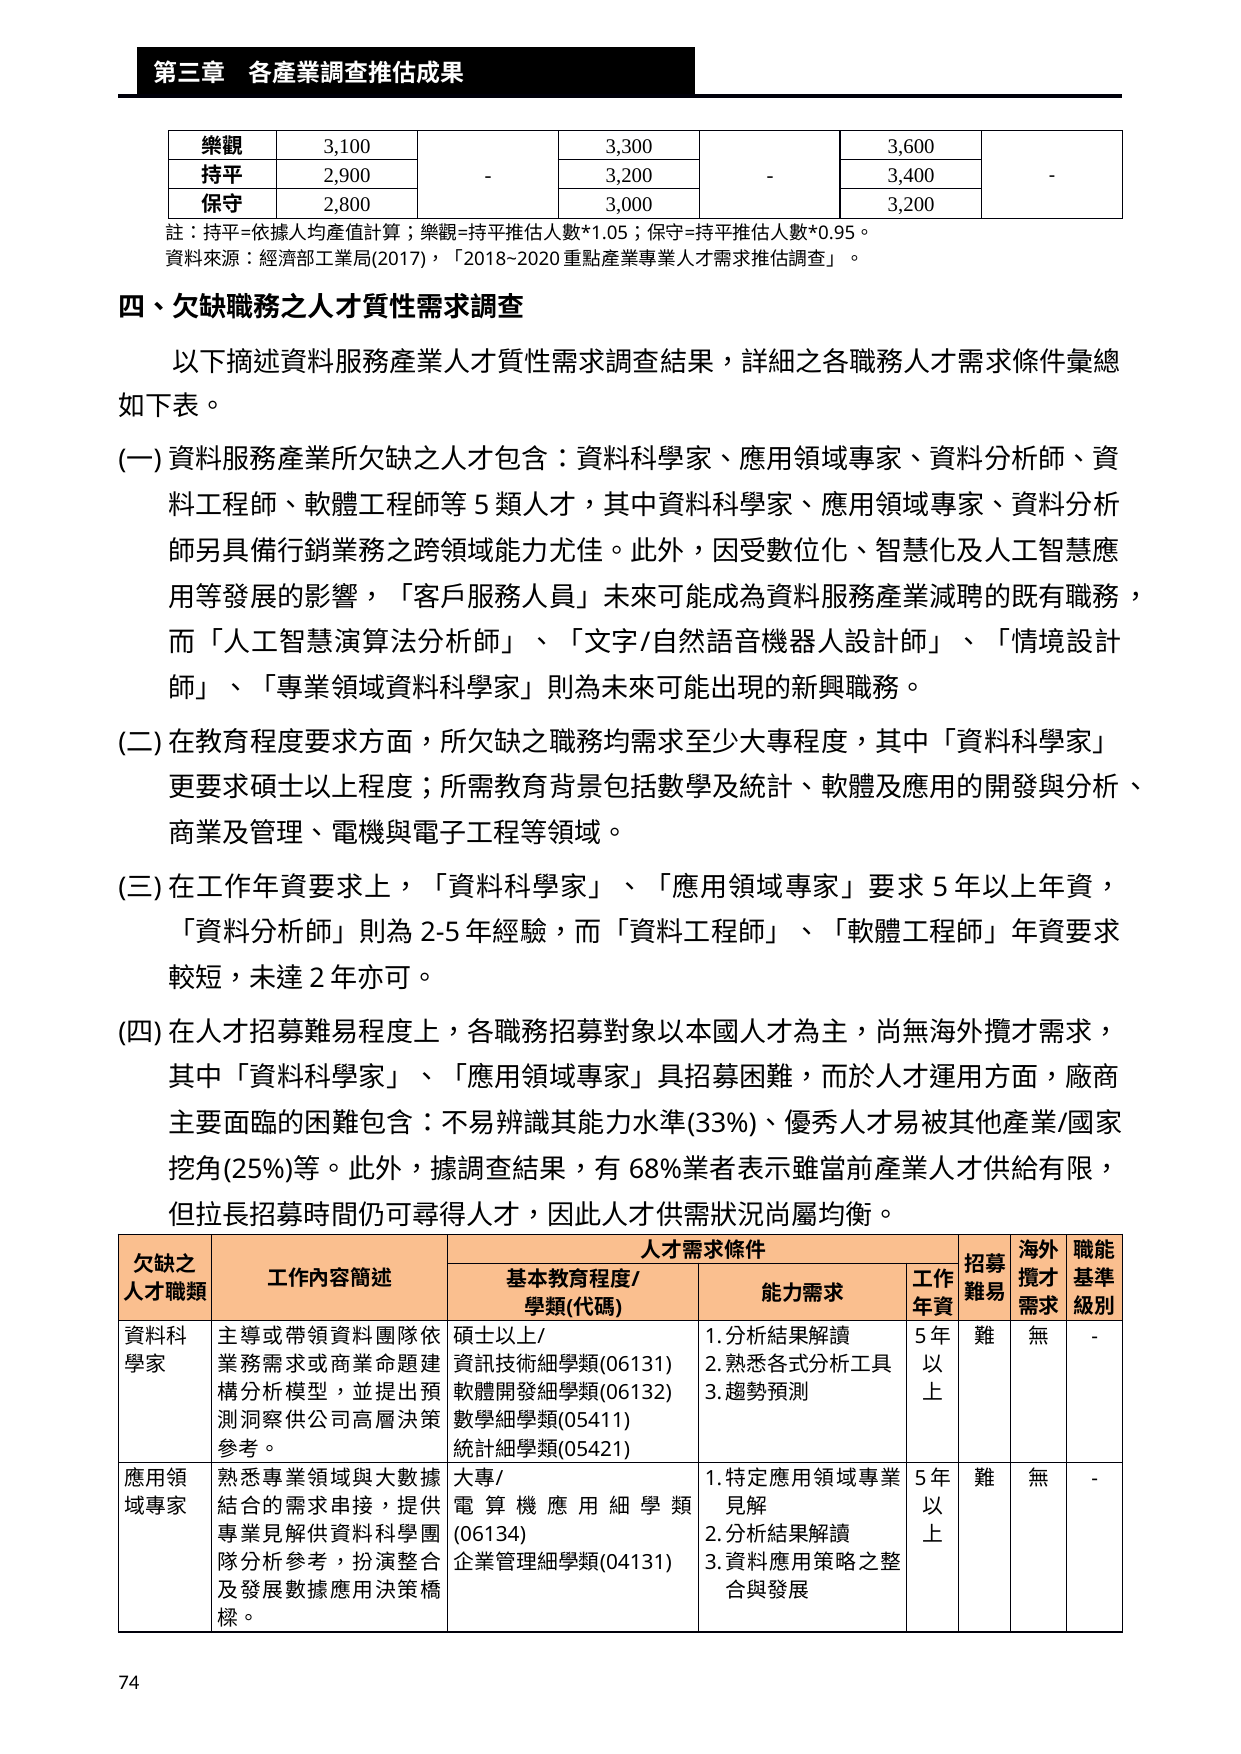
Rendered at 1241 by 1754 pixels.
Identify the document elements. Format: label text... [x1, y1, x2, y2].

table_cell 大專/ 電算機應用細學類(06134) 企業管理細學類(04131) [448, 1463, 698, 1631]
table_cell 無 [1011, 1321, 1066, 1462]
text 四、欠缺職務之人才質性需求調查 [118, 282, 1122, 326]
table_header 招募難易 [959, 1235, 1010, 1320]
list 在工作年資要求上，「資料科學家」、「應用領域專家」要求5年以上年資，「資料分析師」則為2-5年經驗，而「資料工程師」、「軟體工程師」年資要求較短，未達2年亦可。 [118, 859, 1122, 997]
table_cell 5年以上 [907, 1321, 958, 1462]
table_cell 3,200 [841, 189, 981, 217]
table_cell - [700, 131, 839, 217]
table_cell 3,100 [277, 131, 417, 159]
list 在教育程度要求方面，所欠缺之職務均需求至少大專程度，其中「資料科學家」更要求碩士以上程度；所需教育背景包括數學及統計、軟體及應用的開發與分析、商業及管理、電機與電子工程等領域。 [118, 714, 1122, 852]
table_cell 工作 年資 [907, 1264, 958, 1320]
table_cell 難 [959, 1463, 1010, 1631]
list 資料來源：經濟部工業局(2017)，「2018~2020重點產業專業人才需求推估調查」。 [156, 244, 1122, 271]
table_cell 2,900 [277, 160, 417, 188]
table_header 海外攬才需求 [1011, 1235, 1066, 1320]
list 資料服務產業所欠缺之人才包含：資料科學家、應用領域專家、資料分析師、資料工程師、軟體工程師等5類人才，其中資料科學家、應用領域專家、資料分析師另具備行銷業務之跨領域能力尤佳。此外，因受數位化、智慧化及人工智慧應用等發展的影響，「客戶服務人員」未來可能成為資料服務產業減聘的既有職務，而「人工智慧演算法分析師」、「文字/自然語音機器人設計師」、「情境設計師」、「專業領域資料科學家」則為未來可能出現的新興職務。 [118, 432, 1122, 707]
table_cell 主導或帶領資料團隊依業務需求或商業命題建構分析模型，並提出預測洞察供公司高層決策參考。 [212, 1321, 447, 1462]
text 以下摘述資料服務產業人才質性需求調查結果，詳細之各職務人才需求條件彙總如下表。 [118, 337, 1122, 424]
table_cell 應用領域專家 [119, 1463, 211, 1631]
table_cell 分析結果解讀 熟悉各式分析工具 趨勢預測 [699, 1321, 906, 1462]
table_cell 基本教育程度/ 學類(代碼) [448, 1264, 698, 1320]
table_cell - [418, 131, 558, 217]
table_header 工作內容簡述 [212, 1235, 447, 1320]
table_cell 碩士以上/ 資訊技術細學類(06131) 軟體開發細學類(06132) 數學細學類(05411) 統計細學類(05421) [448, 1321, 698, 1462]
table_cell 3,600 [841, 131, 981, 159]
table_cell 5年以上 [907, 1463, 958, 1631]
table_cell 熟悉專業領域與大數據結合的需求串接，提供專業見解供資料科學團隊分析參考，扮演整合及發展數據應用決策橋樑。 [212, 1463, 447, 1631]
list 在人才招募難易程度上，各職務招募對象以本國人才為主，尚無海外攬才需求，其中「資料科學家」、「應用領域專家」具招募困難，而於人才運用方面，廠商主要面臨的困難包含：不易辨識其能力水準(33%)、優秀人才易被其他產業/國家挖角(25%)等。此外，據調查結果，有68%業者表示雖當前產業人才供給有限，但拉長招募時間仍可尋得人才，因此人才供需狀況尚屬均衡。 [118, 1004, 1122, 1233]
table_cell 難 [959, 1321, 1010, 1462]
table_header 欠缺之 人才職類 [119, 1235, 211, 1320]
table_cell - [1067, 1463, 1122, 1631]
table_cell - [982, 131, 1122, 217]
table_cell 2,800 [277, 189, 417, 217]
table_cell 3,000 [559, 189, 699, 217]
table_cell - [1067, 1321, 1122, 1462]
table_cell 能力需求 [699, 1264, 906, 1320]
table_cell 特定應用領域專業見解 分析結果解讀 資料應用策略之整合與發展 [699, 1463, 906, 1631]
table_cell 3,300 [559, 131, 699, 159]
table_header 人才需求條件 [448, 1235, 958, 1263]
table_cell 無 [1011, 1463, 1066, 1631]
table_cell 3,200 [559, 160, 699, 188]
table_cell 持平 [169, 160, 276, 188]
list 註：持平=依據人均產值計算；樂觀=持平推估人數*1.05；保守=持平推估人數*0.95。 [156, 218, 1122, 244]
table_header 職能基準級別 [1067, 1235, 1122, 1320]
table_cell 資料科學家 [119, 1321, 211, 1462]
table_cell 樂觀 [169, 131, 276, 159]
table_cell 保守 [169, 189, 276, 217]
table_cell 3,400 [841, 160, 981, 188]
